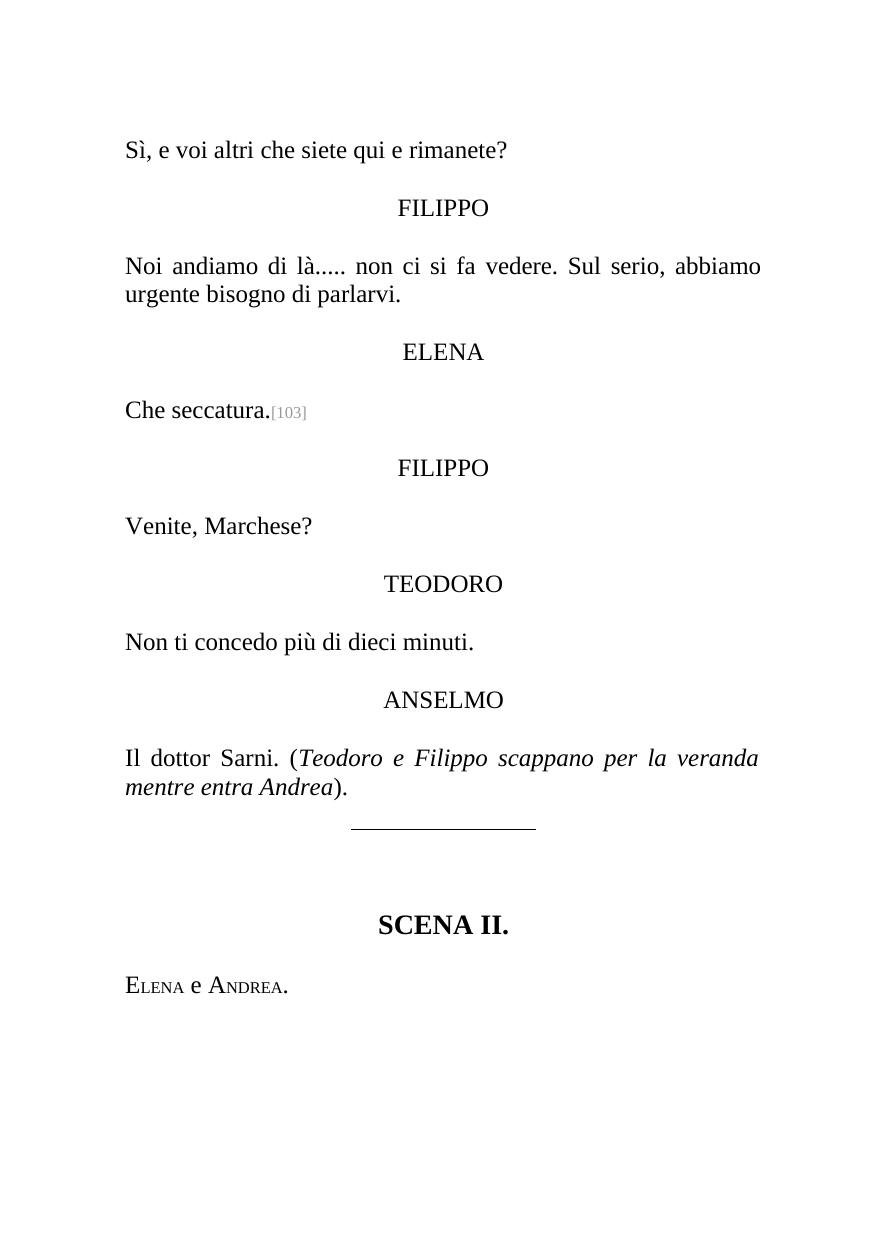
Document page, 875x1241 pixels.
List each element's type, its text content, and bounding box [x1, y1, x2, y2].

text Noi andiamo di là..... non ci si fa vedere. Sul serio, abbiamo urgente bisogno di parlarvi. [125, 251, 762, 308]
text Non ti concedo più di dieci minuti. [125, 627, 762, 656]
text ELENA [125, 337, 762, 366]
text TEODORO [125, 569, 762, 598]
text ANSELMO [125, 685, 762, 714]
text Sì, e voi altri che siete qui e rimanete? [125, 135, 762, 164]
text Elena e Andrea. [125, 970, 762, 999]
text FILIPPO [125, 193, 762, 222]
text Venite, Marchese? [125, 511, 762, 540]
subtitle SCENA II. [125, 908, 762, 941]
text FILIPPO [125, 453, 762, 482]
text Che seccatura.[103] [125, 395, 762, 424]
text Il dottor Sarni. (Teodoro e Filippo scappano per la veranda mentre entra Andrea). [125, 743, 762, 800]
